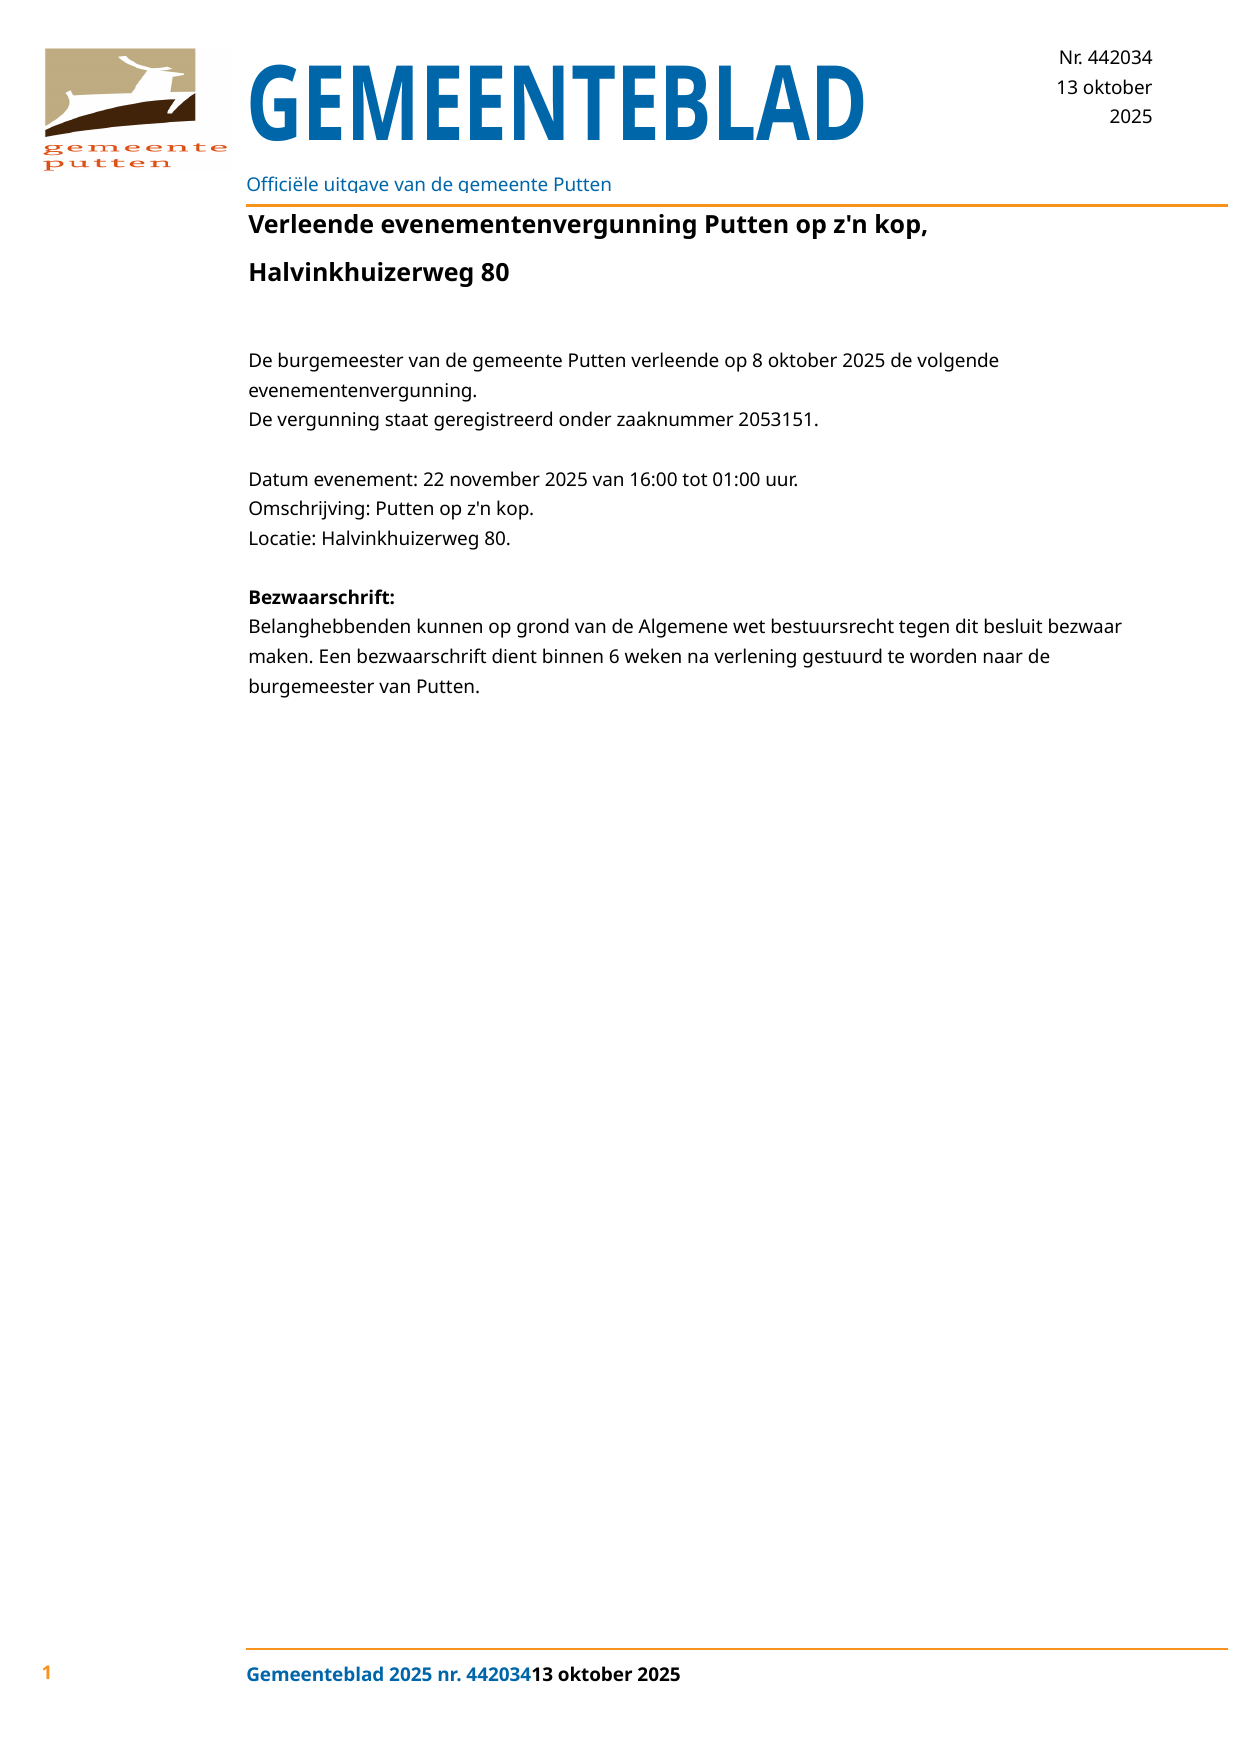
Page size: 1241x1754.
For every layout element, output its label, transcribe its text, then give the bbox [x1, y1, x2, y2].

text Datum evenement: 22 november 2025 van 16:00 tot 01:00 uur. [248, 466, 1152, 492]
text Omschrijving: Putten op z'n kop. [248, 495, 1152, 521]
text De burgemeester van de gemeente Putten verleende op 8 oktober 2025 de volgende evenementenvergunning. [248, 347, 1152, 403]
text Bezwaarschrift: [248, 584, 1152, 610]
picture [41, 47, 231, 172]
text Verleende evenementenvergunning Putten op z'n kop, Halvinkhuizerweg 80 [248, 207, 1152, 288]
text Belanghebbenden kunnen op grond van de Algemene wet bestuursrecht tegen dit besluit bezwaar maken. Een bezwaarschrift dient binnen 6 weken na verlening gestuurd te worden naar de burgemeester van Putten. [248, 614, 1152, 699]
text Locatie: Halvinkhuizerweg 80. [248, 525, 1152, 551]
text De vergunning staat geregistreerd onder zaaknummer 2053151. [248, 407, 1152, 432]
